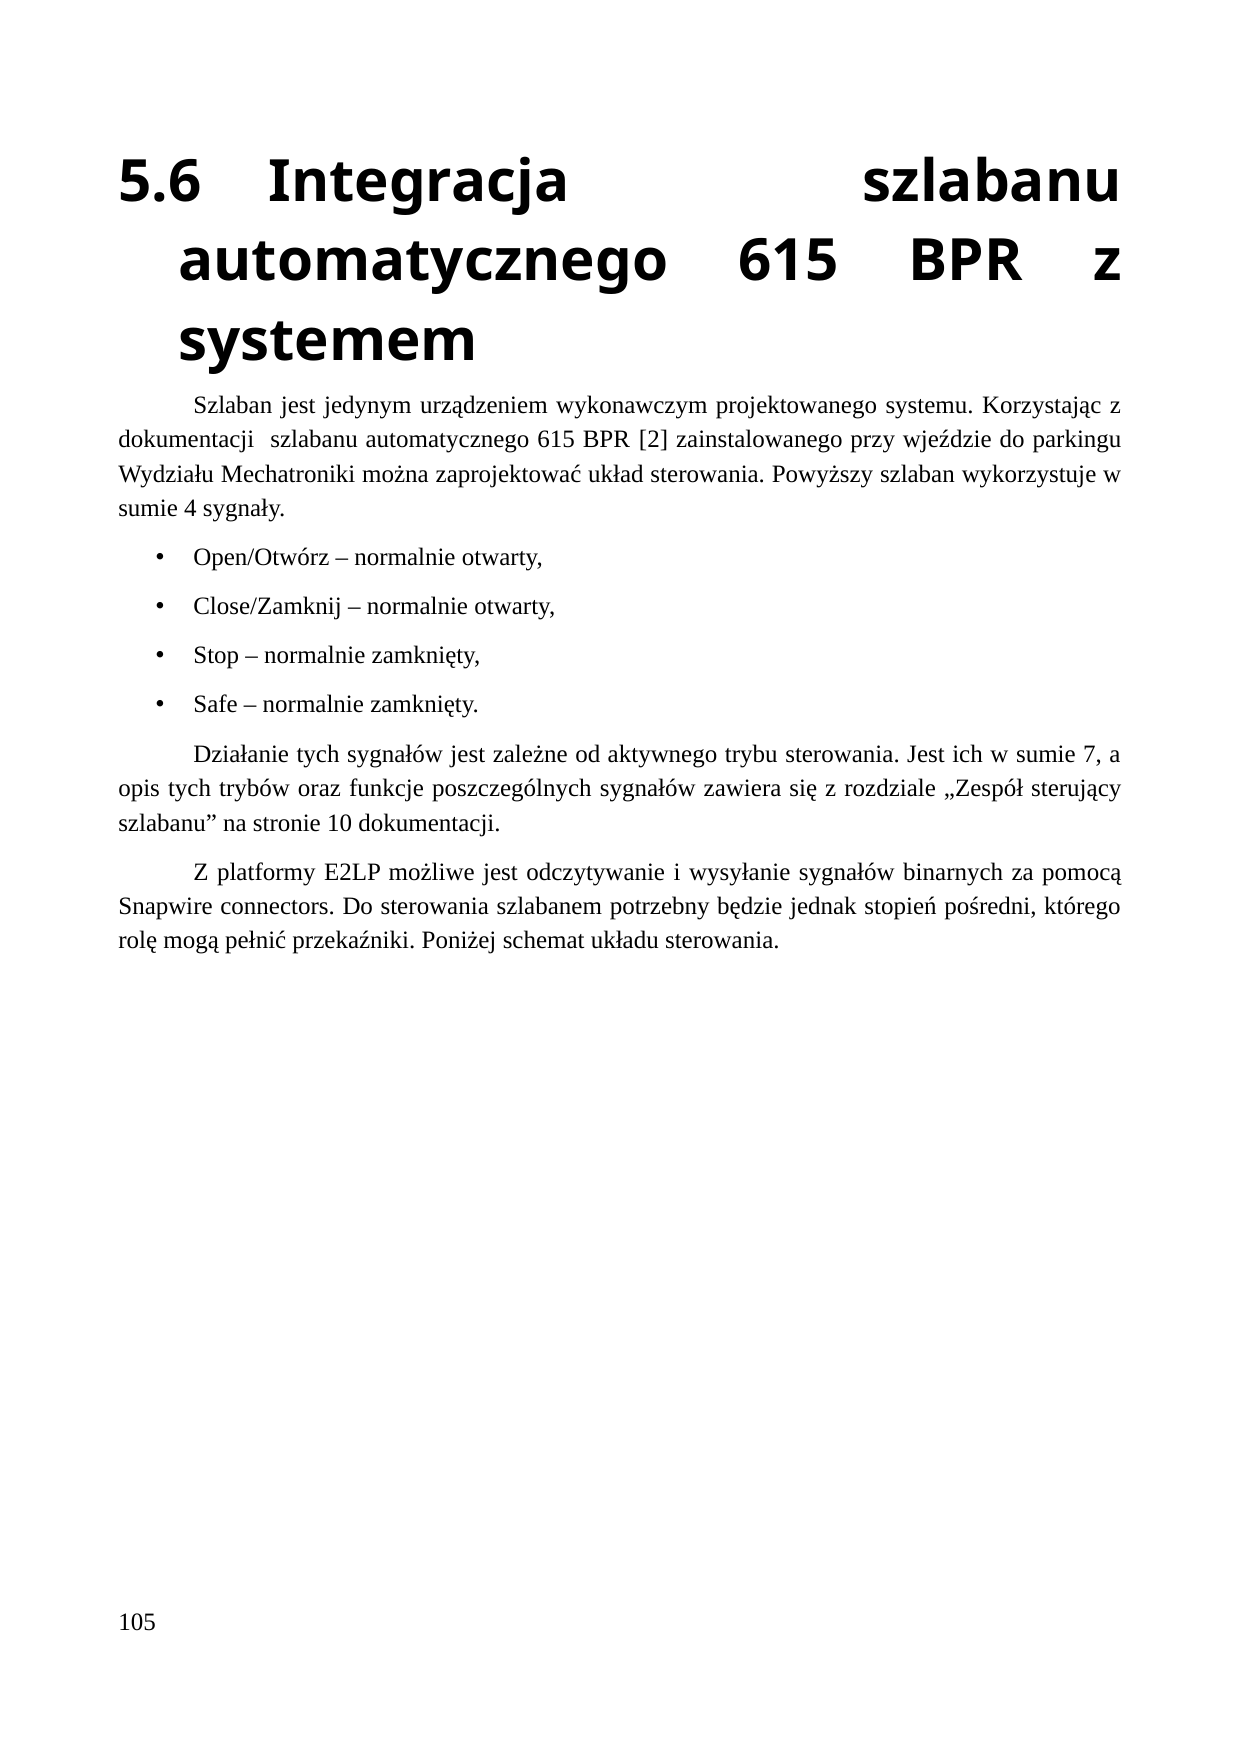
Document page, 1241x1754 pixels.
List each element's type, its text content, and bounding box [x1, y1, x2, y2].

list Safe – normalnie zamknięty. [156, 689, 1122, 718]
text Działanie tych sygnałów jest zależne od aktywnego trybu sterowania. Jest ich w sumie 7, a opis tych trybów oraz funkcje poszczególnych sygnałów zawiera się z rozdziale „Zespół sterujący szlabanu” na stronie 10 dokumentacji. [118, 739, 1122, 836]
list Stop – normalnie zamknięty, [156, 641, 1122, 669]
text Z platformy E2LP możliwe jest odczytywanie i wysyłanie sygnałów binarnych za pomocą Snapwire connectors. Do sterowania szlabanem potrzebny będzie jednak stopień pośredni, którego rolę mogą pełnić przekaźniki. Poniżej schemat układu sterowania. [118, 857, 1122, 954]
list Close/Zamknij – normalnie otwarty, [156, 591, 1122, 620]
list Open/Otwórz – normalnie otwarty, [156, 542, 1122, 571]
text Szlaban jest jedynym urządzeniem wykonawczym projektowanego systemu. Korzystając z dokumentacji szlabanu automatycznego 615 BPR [2] zainstalowanego przy wjeździe do parkingu Wydziału Mechatroniki można zaprojektować układ sterowania. Powyższy szlaban wykorzystuje w sumie 4 sygnały. [118, 390, 1122, 522]
subtitle Integracja szlabanu automatycznego 615 BPR z systemem [118, 139, 1122, 377]
